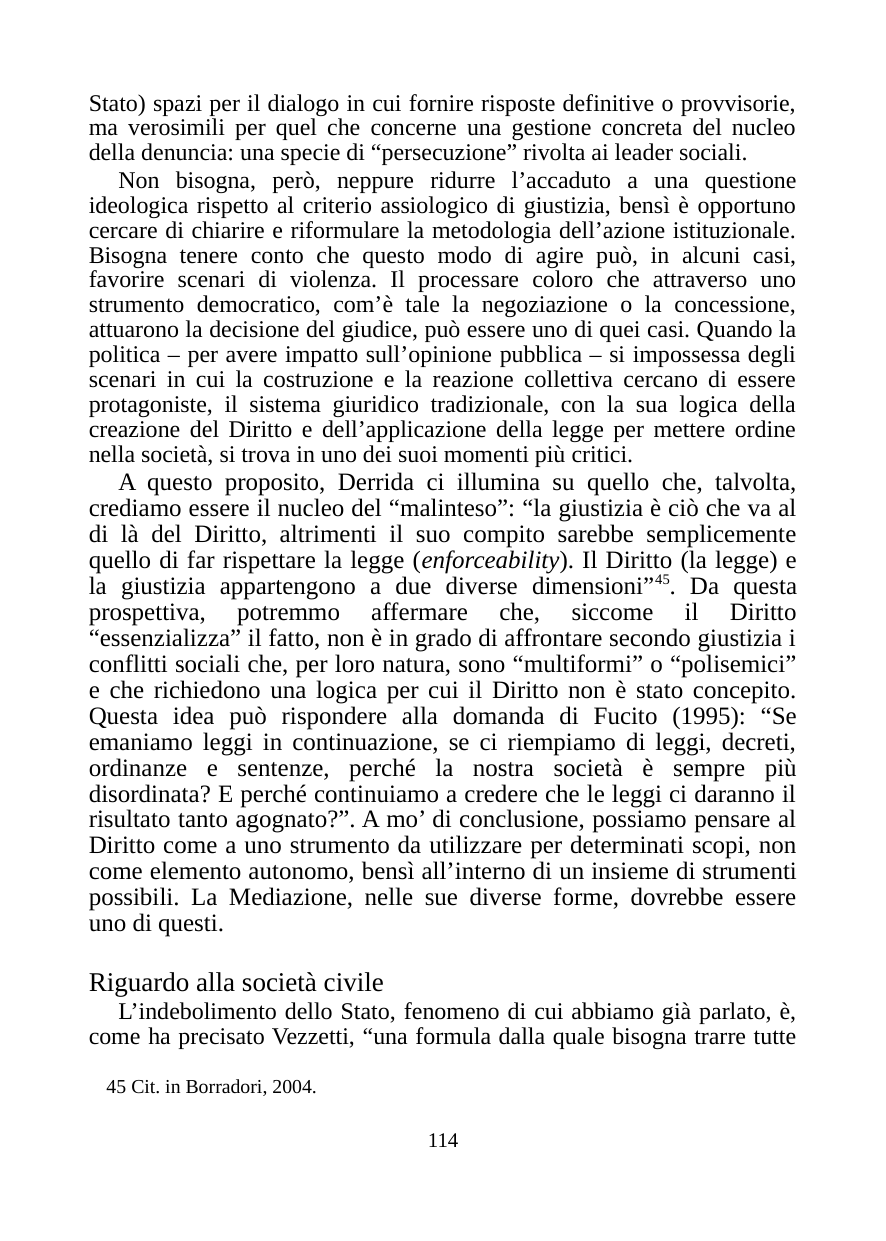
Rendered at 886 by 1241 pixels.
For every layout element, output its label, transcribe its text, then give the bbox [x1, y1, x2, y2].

subtitle Riguardo alla società civile [88, 966, 797, 997]
text L’indebolimento dello Stato, fenomeno di cui abbiamo già parlato, è, come ha precisato Vezzetti, “una formula dalla quale bisogna trarre tutte [88, 997, 797, 1049]
text A questo proposito, Derrida ci illumina su quello che, talvolta, crediamo essere il nucleo del “malinteso”: “la giustizia è ciò che va al di là del Diritto, altrimenti il suo compito sarebbe semplicemente quello di far rispettare la legge (enforceability). Il Diritto (la legge) e la giustizia appartengono a due diverse dimensioni”. Da questa prospettiva, potremmo affermare che, siccome il Diritto “essenzializza” il fatto, non è in grado di affrontare secondo giustizia i conflitti sociali che, per loro natura, sono “multiformi” o “polisemici” e che richiedono una logica per cui il Diritto non è stato concepito. Questa idea può rispondere alla domanda di Fucito (1995): “Se emaniamo leggi in continuazione, se ci riempiamo di leggi, decreti, ordinanze e sentenze, perché la nostra società è sempre più disordinata? E perché continuiamo a credere che le leggi ci daranno il risultato tanto agognato?”. A mo’ di conclusione, possiamo pensare al Diritto come a uno strumento da utilizzare per determinati scopi, non come elemento autonomo, bensì all’interno di un insieme di strumenti possibili. La Mediazione, nelle sue diverse forme, dovrebbe essere uno di questi. [88, 467, 797, 937]
text Cit. in Borradori, 2004. [88, 1075, 797, 1098]
text Non bisogna, però, neppure ridurre l’accaduto a una questione ideologica rispetto al criterio assiologico di giustizia, bensì è opportuno cercare di chiarire e riformulare la metodologia dell’azione istituzionale. Bisogna tenere conto che questo modo di agire può, in alcuni casi, favorire scenari di violenza. Il processare coloro che attraverso uno strumento democratico, com’è tale la negoziazione o la concessione, attuarono la decisione del giudice, può essere uno di quei casi. Quando la politica – per avere impatto sull’opinione pubblica – si impossessa degli scenari in cui la costruzione e la reazione collettiva cercano di essere protagoniste, il sistema giuridico tradizionale, con la sua logica della creazione del Diritto e dell’applicazione della legge per mettere ordine nella società, si trova in uno dei suoi momenti più critici. [88, 166, 797, 467]
text Stato) spazi per il dialogo in cui fornire risposte definitive o provvisorie, ma verosimili per quel che concerne una gestione concreta del nucleo della denuncia: una specie di “persecuzione” rivolta ai leader sociali. [88, 88, 797, 166]
